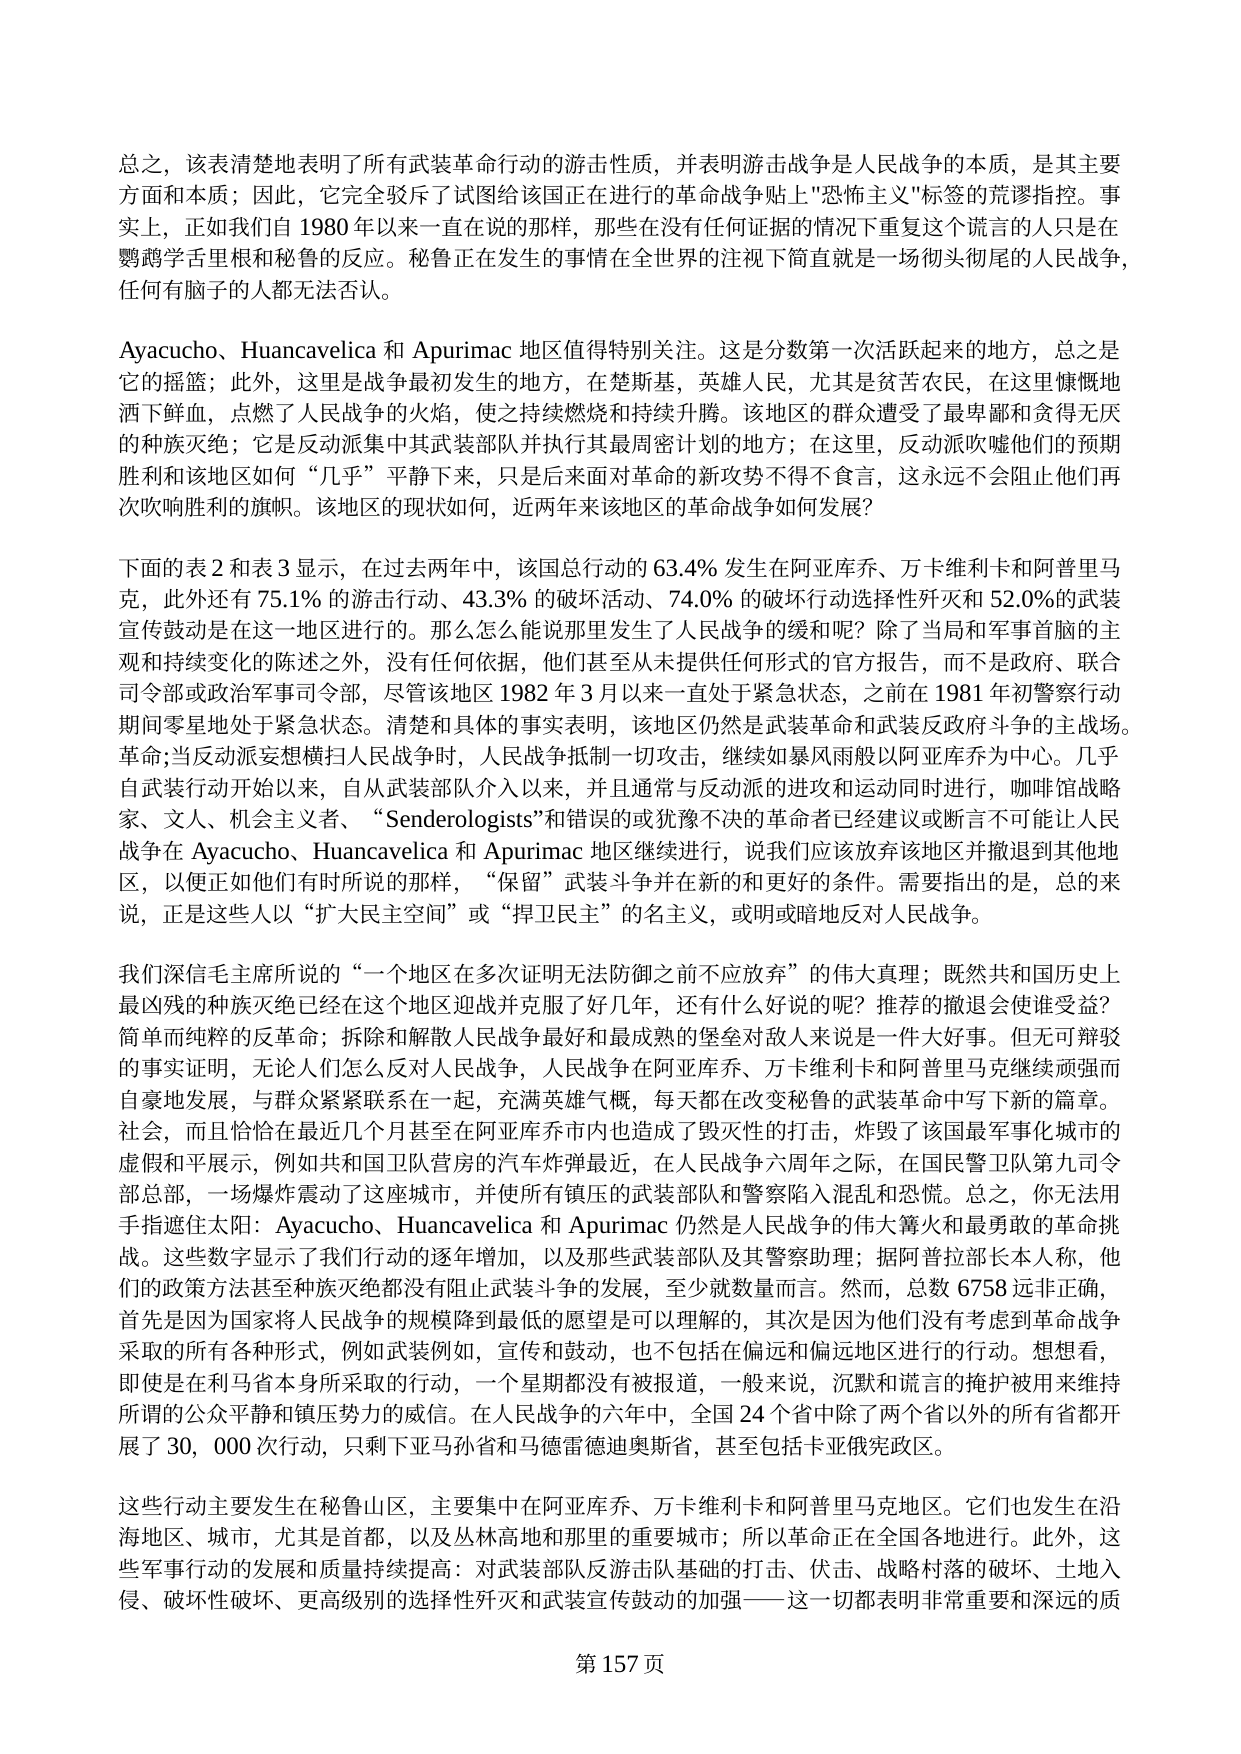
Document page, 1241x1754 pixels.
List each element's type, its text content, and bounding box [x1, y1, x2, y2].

text 我们深信毛主席所说的“一个地区在多次证明无法防御之前不应放弃”的伟大真理；既然共和国历史上最凶残的种族灭绝已经在这个地区迎战并克服了好几年，还有什么好说的呢？推荐的撤退会使谁受益？简单而纯粹的反革命；拆除和解散人民战争最好和最成熟的堡垒对敌人来说是一件大好事。但无可辩驳的事实证明，无论人们怎么反对人民战争，人民战争在阿亚库乔、万卡维利卡和阿普里马克继续顽强而自豪地发展，与群众紧紧联系在一起，充满英雄气概，每天都在改变秘鲁的武装革命中写下新的篇章。社会，而且恰恰在最近几个月甚至在阿亚库乔市内也造成了毁灭性的打击，炸毁了该国最军事化城市的虚假和平展示，例如共和国卫队营房的汽车炸弹最近，在人民战争六周年之际，在国民警卫队第九司令部总部，一场爆炸震动了这座城市，并使所有镇压的武装部队和警察陷入混乱和恐慌。总之，你无法用手指遮住太阳：Ayacucho、Huancavelica 和 Apurimac 仍然是人民战争的伟大篝火和最勇敢的革命挑战。这些数字显示了我们行动的逐年增加，以及那些武装部队及其警察助理；据阿普拉部长本人称，他们的政策方法甚至种族灭绝都没有阻止武装斗争的发展，至少就数量而言。然而，总数6758远非正确，首先是因为国家将人民战争的规模降到最低的愿望是可以理解的，其次是因为他们没有考虑到革命战争采取的所有各种形式，例如武装例如，宣传和鼓动，也不包括在偏远和偏远地区进行的行动。想想看，即使是在利马省本身所采取的行动，一个星期都没有被报道，一般来说，沉默和谎言的掩护被用来维持所谓的公众平静和镇压势力的威信。在人民战争的六年中，全国24个省中除了两个省以外的所有省都开展了30，000次行动，只剩下亚马孙省和马德雷德迪奥斯省，甚至包括卡亚俄宪政区。 [118, 957, 1122, 1460]
text 这些行动主要发生在秘鲁山区，主要集中在阿亚库乔、万卡维利卡和阿普里马克地区。它们也发生在沿海地区、城市，尤其是首都，以及丛林高地和那里的重要城市；所以革命正在全国各地进行。此外，这些军事行动的发展和质量持续提高：对武装部队反游击队基础的打击、伏击、战略村落的破坏、土地入侵、破坏性破坏、更高级别的选择性歼灭和武装宣传鼓动的加强——这一切都表明非常重要和深远的质 [118, 1489, 1122, 1615]
text 总之，该表清楚地表明了所有武装革命行动的游击性质，并表明游击战争是人民战争的本质，是其主要方面和本质；因此，它完全驳斥了试图给该国正在进行的革命战争贴上"恐怖主义"标签的荒谬指控。事实上，正如我们自1980年以来一直在说的那样，那些在没有任何证据的情况下重复这个谎言的人只是在鹦鹉学舌里根和秘鲁的反应。秘鲁正在发生的事情在全世界的注视下简直就是一场彻头彻尾的人民战争，任何有脑子的人都无法否认。 [118, 147, 1122, 304]
text Ayacucho、Huancavelica 和 Apurimac 地区值得特别关注。这是分数第一次活跃起来的地方，总之是它的摇篮；此外，这里是战争最初发生的地方，在楚斯基，英雄人民，尤其是贫苦农民，在这里慷慨地洒下鲜血，点燃了人民战争的火焰，使之持续燃烧和持续升腾。该地区的群众遭受了最卑鄙和贪得无厌的种族灭绝；它是反动派集中其武装部队并执行其最周密计划的地方；在这里，反动派吹嘘他们的预期胜利和该地区如何“几乎”平静下来，只是后来面对革命的新攻势不得不食言，这永远不会阻止他们再次吹响胜利的旗帜。该地区的现状如何，近两年来该地区的革命战争如何发展？ [118, 333, 1122, 522]
text 下面的表2和表3显示，在过去两年中，该国总行动的63.4% 发生在阿亚库乔、万卡维利卡和阿普里马克，此外还有75.1% 的游击行动、43.3% 的破坏活动、74.0% 的破坏行动选择性歼灭和52.0%的武装宣传鼓动是在这一地区进行的。那么怎么能说那里发生了人民战争的缓和呢？除了当局和军事首脑的主观和持续变化的陈述之外，没有任何依据，他们甚至从未提供任何形式的官方报告，而不是政府、联合司令部或政治军事司令部，尽管该地区1982年3月以来一直处于紧急状态，之前在1981年初警察行动期间零星地处于紧急状态。清楚和具体的事实表明，该地区仍然是武装革命和武装反政府斗争的主战场。革命;当反动派妄想横扫人民战争时，人民战争抵制一切攻击，继续如暴风雨般以阿亚库乔为中心。几乎自武装行动开始以来，自从武装部队介入以来，并且通常与反动派的进攻和运动同时进行，咖啡馆战略家、文人、机会主义者、“Senderologists”和错误的或犹豫不决的革命者已经建议或断言不可能让人民战争在 Ayacucho、Huancavelica 和 Apurimac 地区继续进行，说我们应该放弃该地区并撤退到其他地区，以便正如他们有时所说的那样，“保留”武装斗争并在新的和更好的条件。需要指出的是，总的来说，正是这些人以“扩大民主空间”或“捍卫民主”的名主义，或明或暗地反对人民战争。 [118, 551, 1122, 928]
